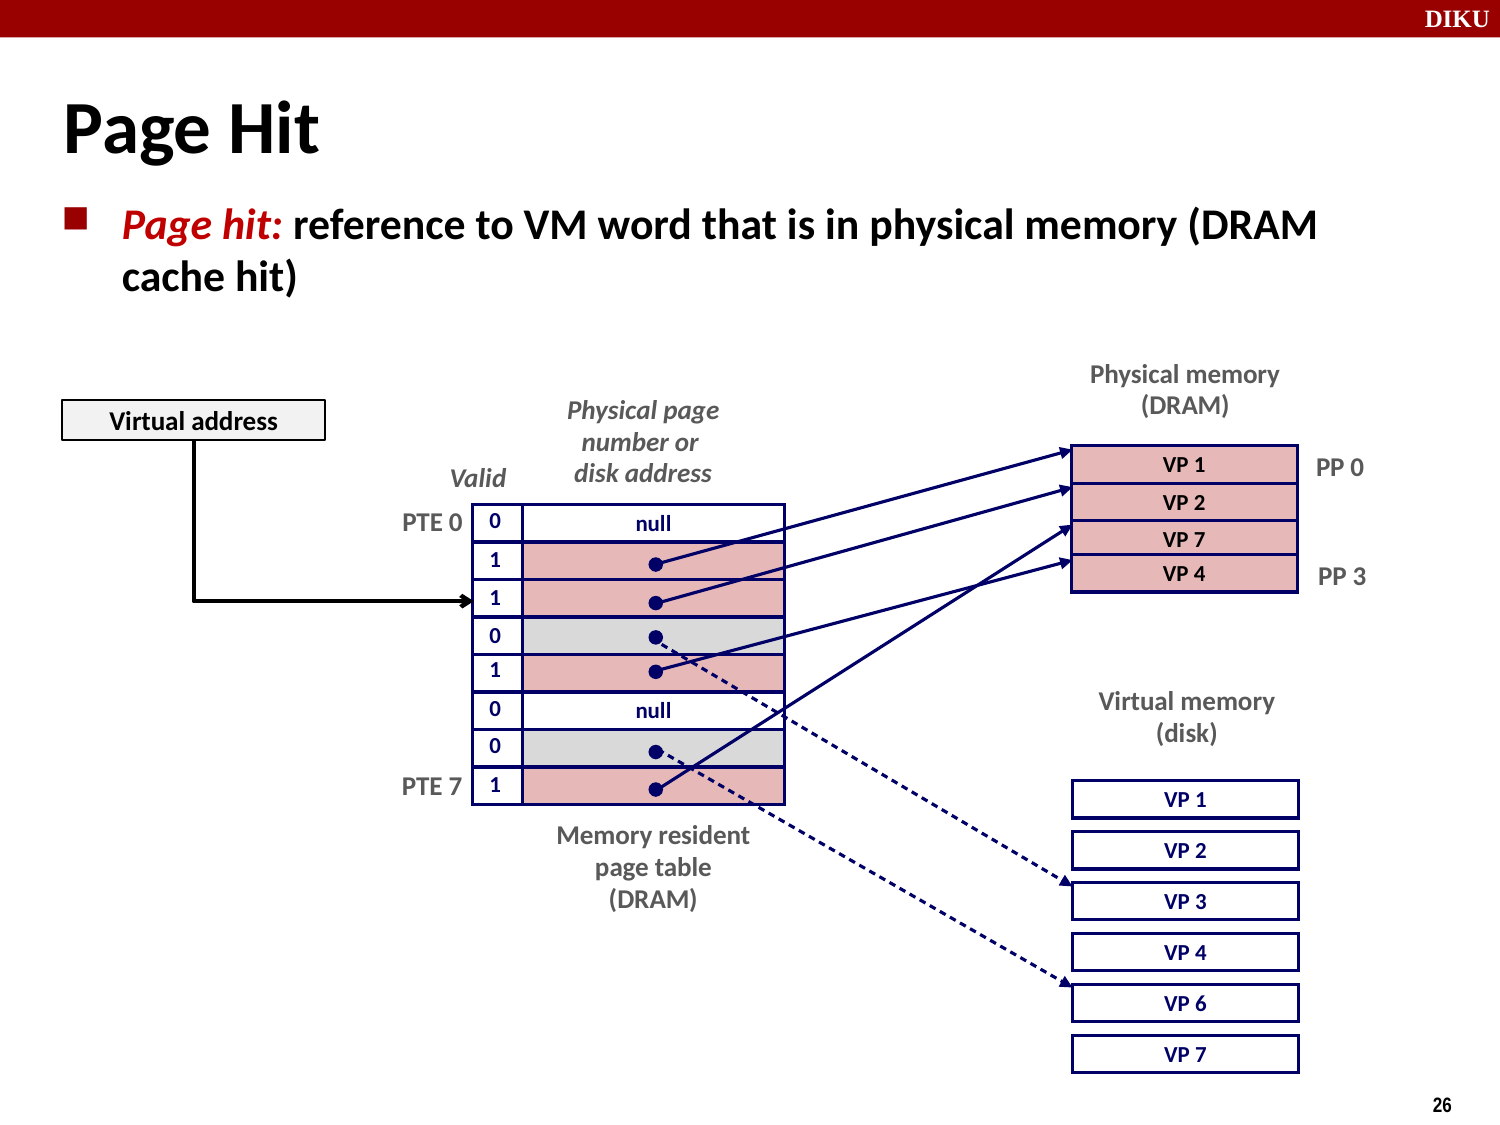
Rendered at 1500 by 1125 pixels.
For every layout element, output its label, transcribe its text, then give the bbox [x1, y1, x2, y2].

text_box Physical memory (DRAM) [1053, 350, 1318, 445]
text_box 0 [474, 627, 519, 648]
text_box Virtual memory (disk) [1063, 677, 1311, 772]
text_box 0 [478, 499, 519, 537]
text_box [524, 730, 785, 805]
text_box Page Hit [48, 59, 1408, 188]
text_box PTE 0 [373, 493, 478, 549]
text_box VP 7 [1071, 521, 1298, 554]
text_box Virtual address [62, 399, 325, 440]
text_box null [747, 531, 785, 542]
text_box VP 1 [1071, 445, 1298, 484]
text_box VP 6 [1072, 984, 1299, 1022]
text_box 1 [474, 648, 519, 687]
text_box PP 0 [1295, 439, 1385, 495]
text_box VP 2 [1072, 831, 1299, 869]
text_box VP 4 [1072, 933, 1299, 971]
text_box null [756, 711, 785, 730]
text_box Memory resident page table (DRAM) [518, 811, 788, 945]
text_box VP 3 [1072, 882, 1299, 920]
text_box VP 1 [1072, 780, 1299, 819]
text_box 1 [474, 576, 519, 627]
text_box [524, 542, 785, 693]
text_box 0 [474, 687, 519, 724]
text_box VP 4 [1071, 554, 1297, 593]
text_box Physical page number or disk address [534, 374, 752, 509]
text_box null [524, 504, 785, 542]
text_box 1 [478, 775, 519, 814]
text_box VP 2 [1071, 484, 1298, 521]
text_box Valid [434, 454, 548, 510]
text_box 1 [474, 537, 519, 576]
text_box PTE 7 [372, 758, 478, 814]
text_box 0 [474, 724, 519, 775]
text_box PP 3 [1297, 548, 1387, 604]
text_box null [524, 693, 785, 730]
text_box Page hit: reference to VM word that is in physical memory (DRAM cache hit) [50, 188, 1414, 288]
text_box VP 7 [1072, 1035, 1299, 1073]
